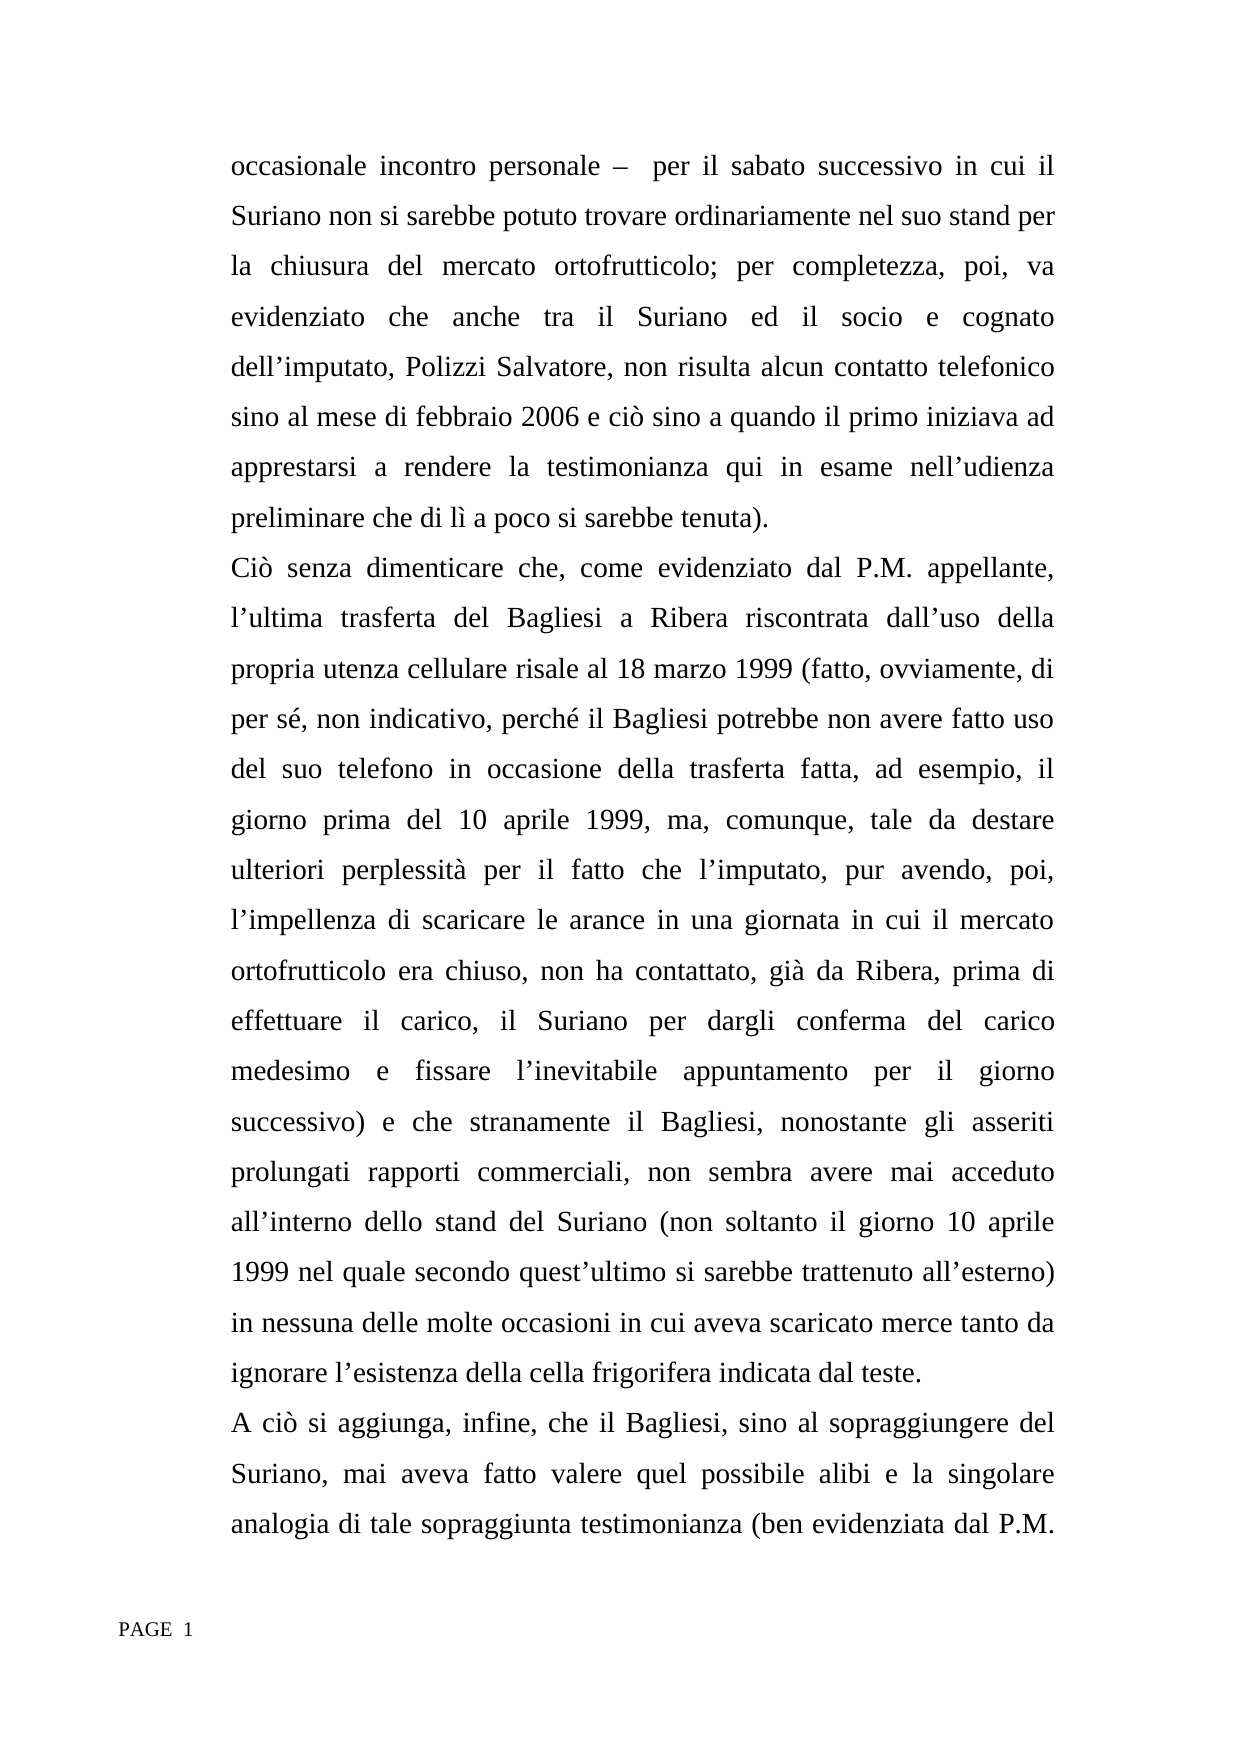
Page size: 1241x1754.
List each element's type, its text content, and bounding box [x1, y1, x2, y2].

text Ciò senza dimenticare che, come evidenziato dal P.M. appellante, l’ultima trasferta del Bagliesi a Ribera riscontrata dall’uso della propria utenza cellulare risale al 18 marzo 1999 (fatto, ovviamente, di per sé, non indicativo, perché il Bagliesi potrebbe non avere fatto uso del suo telefono in occasione della trasferta fatta, ad esempio, il giorno prima del 10 aprile 1999, ma, comunque, tale da destare ulteriori perplessità per il fatto che l’imputato, pur avendo, poi, l’impellenza di scaricare le arance in una giornata in cui il mercato ortofrutticolo era chiuso, non ha contattato, già da Ribera, prima di effettuare il carico, il Suriano per dargli conferma del carico medesimo e fissare l’inevitabile appuntamento per il giorno successivo) e che stranamente il Bagliesi, nonostante gli asseriti prolungati rapporti commerciali, non sembra avere mai acceduto all’interno dello stand del Suriano (non soltanto il giorno 10 aprile 1999 nel quale secondo quest’ultimo si sarebbe trattenuto all’esterno) in nessuna delle molte occasioni in cui aveva scaricato merce tanto da ignorare l’esistenza della cella frigorifera indicata dal teste. [231, 550, 1056, 1389]
text occasionale incontro personale – per il sabato successivo in cui il Suriano non si sarebbe potuto trovare ordinariamente nel suo stand per la chiusura del mercato ortofrutticolo; per completezza, poi, va evidenziato che anche tra il Suriano ed il socio e cognato dell’imputato, Polizzi Salvatore, non risulta alcun contatto telefonico sino al mese di febbraio 2006 e ciò sino a quando il primo iniziava ad apprestarsi a rendere la testimonianza qui in esame nell’udienza preliminare che di lì a poco si sarebbe tenuta). [231, 148, 1056, 533]
text A ciò si aggiunga, infine, che il Bagliesi, sino al sopraggiungere del Suriano, mai aveva fatto valere quel possibile alibi e la singolare analogia di tale sopraggiunta testimonianza (ben evidenziata dal P.M. [231, 1406, 1056, 1540]
